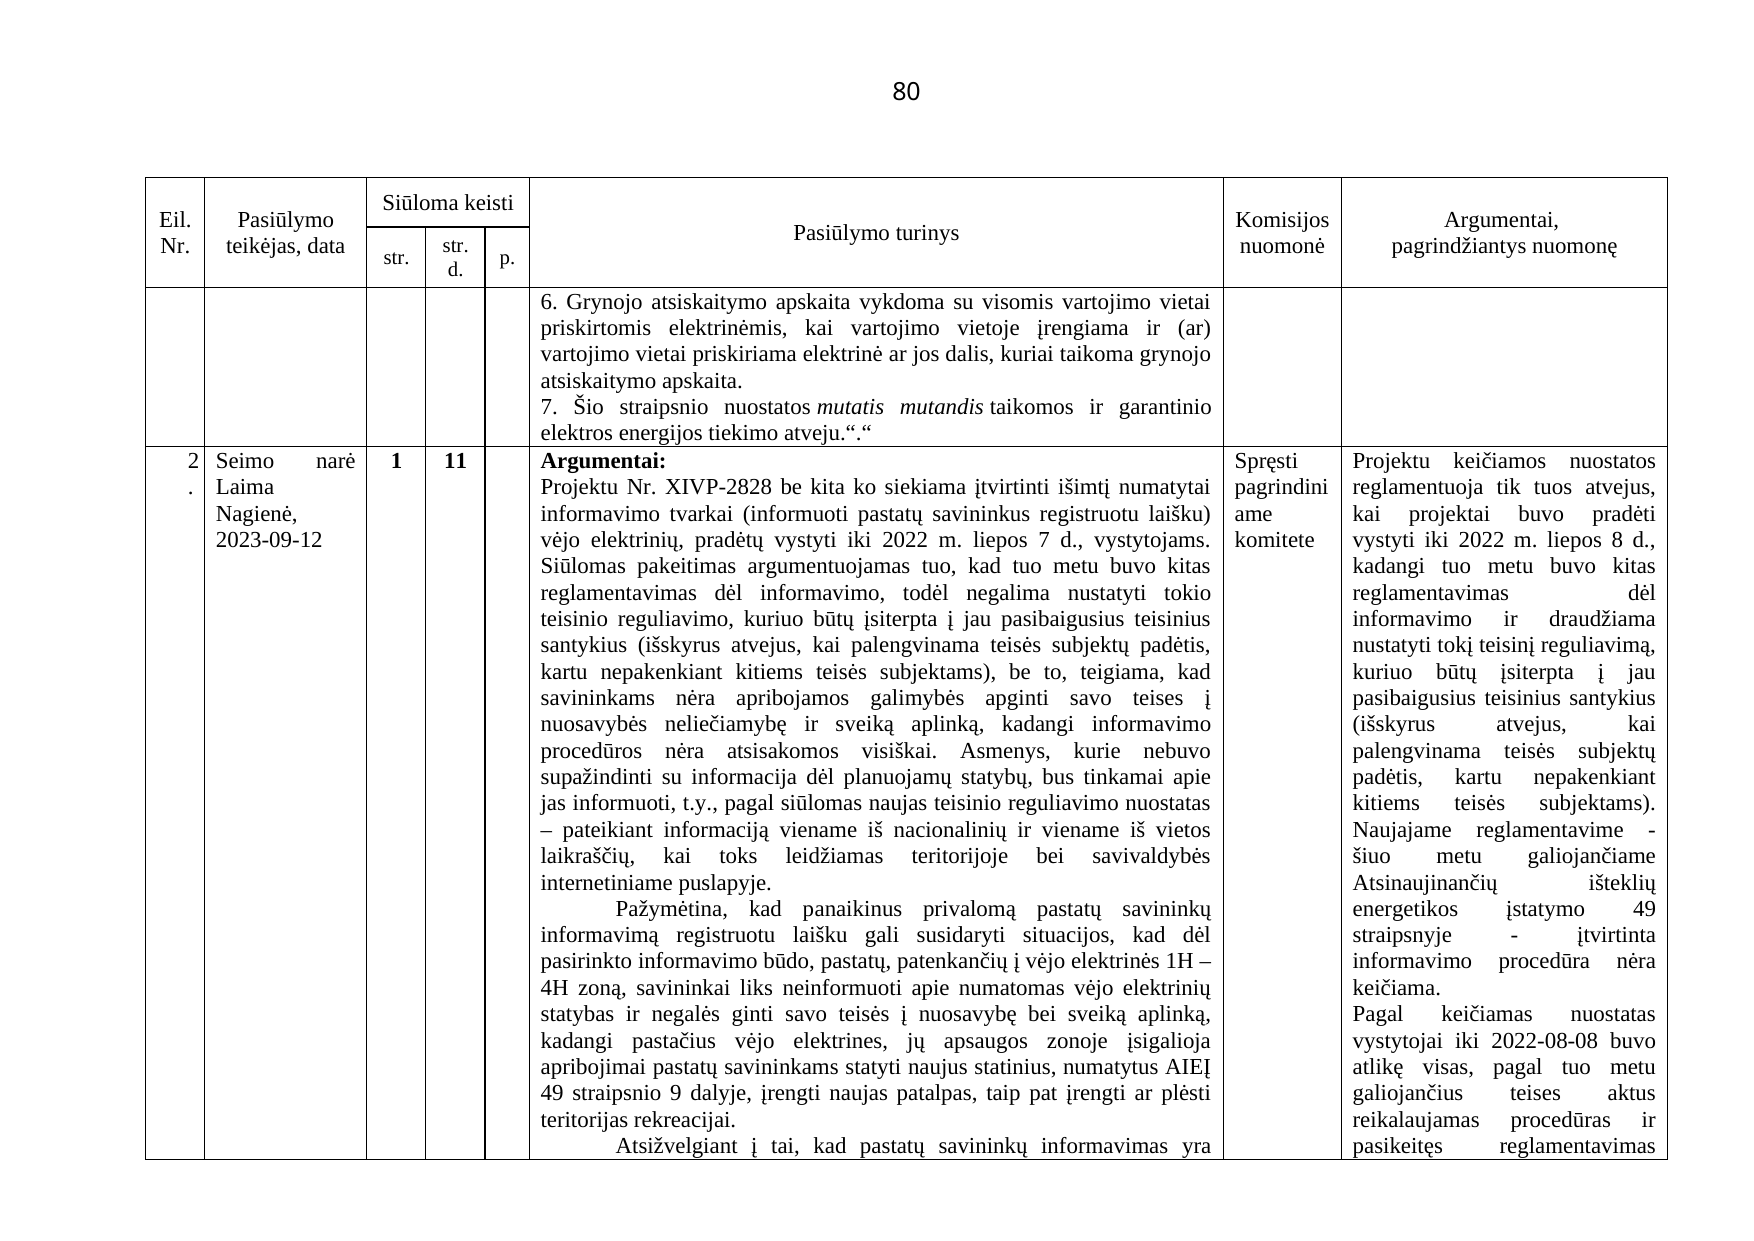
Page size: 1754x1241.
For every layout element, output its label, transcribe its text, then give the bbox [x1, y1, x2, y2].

table_cell [146, 447, 204, 1158]
table_cell [486, 447, 529, 1158]
table_cell 1 [367, 447, 425, 1158]
table_header Argumentai, pagrindžiantys nuomonę [1342, 178, 1667, 287]
table_cell [486, 288, 529, 446]
table_cell [146, 288, 204, 446]
table_cell [426, 288, 484, 446]
table_header Pasiūlymo teikėjas, data [205, 178, 366, 287]
table_header Pasiūlymo turinys [530, 178, 1223, 287]
table_cell [1224, 288, 1341, 446]
table_cell p. [486, 228, 529, 287]
table_cell 6. Grynojo atsiskaitymo apskaita vykdoma su visomis vartojimo vietai priskirtomis elektrinėmis, kai vartojimo vietoje įrengiama ir (ar) vartojimo vietai priskiriama elektrinė ar jos dalis, kuriai taikoma grynojo atsiskaitymo apskaita. 7. Šio straipsnio nuostatos mutatis mutandis taikomos ir garantinio elektros energijos tiekimo atveju.“.“ [530, 288, 1223, 446]
table_header Komisijos nuomonė [1224, 178, 1341, 287]
table_cell str. [367, 228, 425, 287]
table_cell Projektu keičiamos nuostatos reglamentuoja tik tuos atvejus, kai projektai buvo pradėti vystyti iki 2022 m. liepos 8 d., kadangi tuo metu buvo kitas reglamentavimas dėl informavimo ir draudžiama nustatyti tokį teisinį reguliavimą, kuriuo būtų įsiterpta į jau pasibaigusius teisinius santykius (išskyrus atvejus, kai palengvinama teisės subjektų padėtis, kartu nepakenkiant kitiems teisės subjektams). Naujajame reglamentavime - šiuo metu galiojančiame Atsinaujinančių išteklių energetikos įstatymo 49 straipsnyje - įtvirtinta informavimo procedūra nėra keičiama. Pagal keičiamas nuostatas vystytojai iki 2022-08-08 buvo atlikę visas, pagal tuo metu galiojančius teises aktus reikalaujamas procedūras ir pasikeitęs reglamentavimas [1342, 447, 1667, 1158]
table_cell Argumentai: Projektu Nr. XIVP-2828 be kita ko siekiama įtvirtinti išimtį numatytai informavimo tvarkai (informuoti pastatų savininkus registruotu laišku) vėjo elektrinių, pradėtų vystyti iki 2022 m. liepos 7 d., vystytojams. Siūlomas pakeitimas argumentuojamas tuo, kad tuo metu buvo kitas reglamentavimas dėl informavimo, todėl negalima nustatyti tokio teisinio reguliavimo, kuriuo būtų įsiterpta į jau pasibaigusius teisinius santykius (išskyrus atvejus, kai palengvinama teisės subjektų padėtis, kartu nepakenkiant kitiems teisės subjektams), be to, teigiama, kad savininkams nėra apribojamos galimybės apginti savo teises į nuosavybės neliečiamybę ir sveiką aplinką, kadangi informavimo procedūros nėra atsisakomos visiškai. Asmenys, kurie nebuvo supažindinti su informacija dėl planuojamų statybų, bus tinkamai apie jas informuoti, t.y., pagal siūlomas naujas teisinio reguliavimo nuostatas – pateikiant informaciją viename iš nacionalinių ir viename iš vietos laikraščių, kai toks leidžiamas teritorijoje bei savivaldybės internetiniame puslapyje. Pažymėtina, kad panaikinus privalomą pastatų savininkų informavimą registruotu laišku gali susidaryti situacijos, kad dėl pasirinkto informavimo būdo, pastatų, patenkančių į vėjo elektrinės 1H – 4H zoną, savininkai liks neinformuoti apie numatomas vėjo elektrinių statybas ir negalės ginti savo teisės į nuosavybę bei sveiką aplinką, kadangi pastačius vėjo elektrines, jų apsaugos zonoje įsigalioja apribojimai pastatų savininkams statyti naujus statinius, numatytus AIEĮ 49 straipsnio 9 dalyje, įrengti naujas patalpas, taip pat įrengti ar plėsti teritorijas rekreacijai. Atsižvelgiant į tai, kad pastatų savininkų informavimas yra [530, 447, 1223, 1158]
table_header Siūloma keisti [367, 178, 529, 226]
table_cell Seimo narė Laima Nagienė, 2023-09-12 [205, 447, 366, 1158]
table_cell 11 [426, 447, 484, 1158]
table_cell str. d. [426, 228, 484, 287]
table_cell [367, 288, 425, 446]
table_cell Spręsti pagrindiniame komitete [1224, 447, 1341, 1158]
table_cell [205, 288, 366, 446]
table_header Eil. Nr. [146, 178, 204, 287]
table_cell [1342, 288, 1667, 446]
